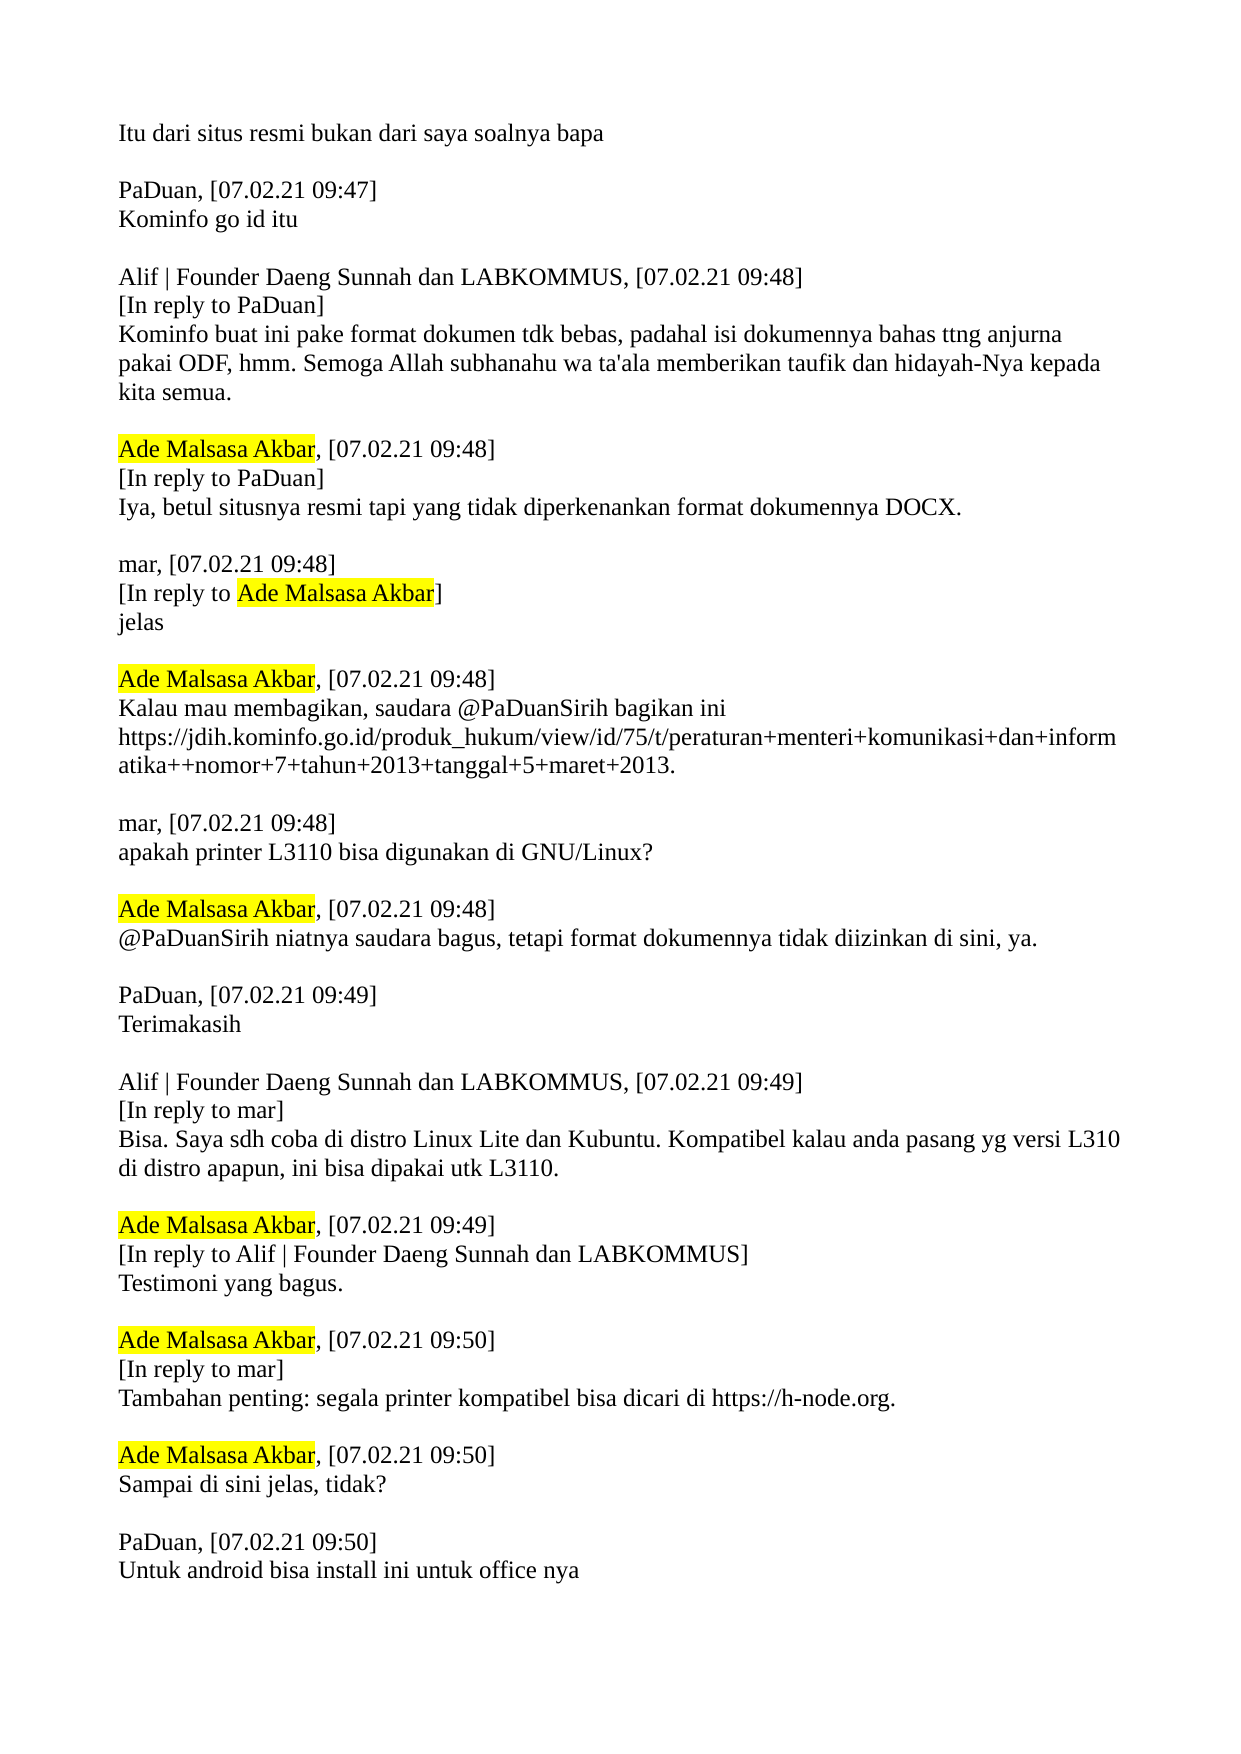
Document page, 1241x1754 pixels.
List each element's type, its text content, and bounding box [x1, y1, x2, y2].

text Ade Malsasa Akbar, [07.02.21 09:50] [118, 1326, 1122, 1354]
text Itu dari situs resmi bukan dari saya soalnya bapa [118, 118, 1122, 147]
text PaDuan, [07.02.21 09:49] [118, 981, 1122, 1009]
text [In reply to mar] [118, 1354, 1122, 1383]
text Alif | Founder Daeng Sunnah dan LABKOMMUS, [07.02.21 09:49] [118, 1067, 1122, 1096]
text [In reply to mar] [118, 1096, 1122, 1124]
text Alif | Founder Daeng Sunnah dan LABKOMMUS, [07.02.21 09:48] [118, 262, 1122, 291]
text mar, [07.02.21 09:48] [118, 549, 1122, 578]
text Ade Malsasa Akbar, [07.02.21 09:48] [118, 434, 1122, 463]
text Tambahan penting: segala printer kompatibel bisa dicari di https://h-node.org. [118, 1383, 1122, 1412]
text mar, [07.02.21 09:48] [118, 808, 1122, 837]
text Kalau mau membagikan, saudara @PaDuanSirih bagikan ini https://jdih.kominfo.go.id/produk_hukum/view/id/75/t/peraturan+menteri+komunikasi+dan+informatika++nomor+7+tahun+2013+tanggal+5+maret+2013. [118, 693, 1122, 779]
text [In reply to PaDuan] [118, 463, 1122, 492]
text Bisa. Saya sdh coba di distro Linux Lite dan Kubuntu. Kompatibel kalau anda pasang yg versi L310 di distro apapun, ini bisa dipakai utk L3110. [118, 1124, 1122, 1182]
text Kominfo buat ini pake format dokumen tdk bebas, padahal isi dokumennya bahas ttng anjurna pakai ODF, hmm. Semoga Allah subhanahu wa ta'ala memberikan taufik dan hidayah-Nya kepada kita semua. [118, 319, 1122, 406]
text Ade Malsasa Akbar, [07.02.21 09:50] [118, 1441, 1122, 1469]
text @PaDuanSirih niatnya saudara bagus, tetapi format dokumennya tidak diizinkan di sini, ya. [118, 923, 1122, 952]
text Iya, betul situsnya resmi tapi yang tidak diperkenankan format dokumennya DOCX. [118, 492, 1122, 521]
text Untuk android bisa install ini untuk office nya [118, 1556, 1122, 1584]
text Kominfo go id itu [118, 204, 1122, 233]
text Ade Malsasa Akbar, [07.02.21 09:48] [118, 664, 1122, 693]
text Sampai di sini jelas, tidak? [118, 1469, 1122, 1498]
text apakah printer L3110 bisa digunakan di GNU/Linux? [118, 837, 1122, 866]
text [In reply to Alif | Founder Daeng Sunnah dan LABKOMMUS] [118, 1239, 1122, 1268]
text jelas [118, 607, 1122, 636]
text PaDuan, [07.02.21 09:47] [118, 176, 1122, 204]
text Ade Malsasa Akbar, [07.02.21 09:49] [118, 1211, 1122, 1239]
text PaDuan, [07.02.21 09:50] [118, 1527, 1122, 1556]
text Terimakasih [118, 1009, 1122, 1038]
text Testimoni yang bagus. [118, 1268, 1122, 1297]
text Ade Malsasa Akbar, [07.02.21 09:48] [118, 894, 1122, 923]
text [In reply to PaDuan] [118, 291, 1122, 319]
text [In reply to Ade Malsasa Akbar] [118, 578, 1122, 607]
